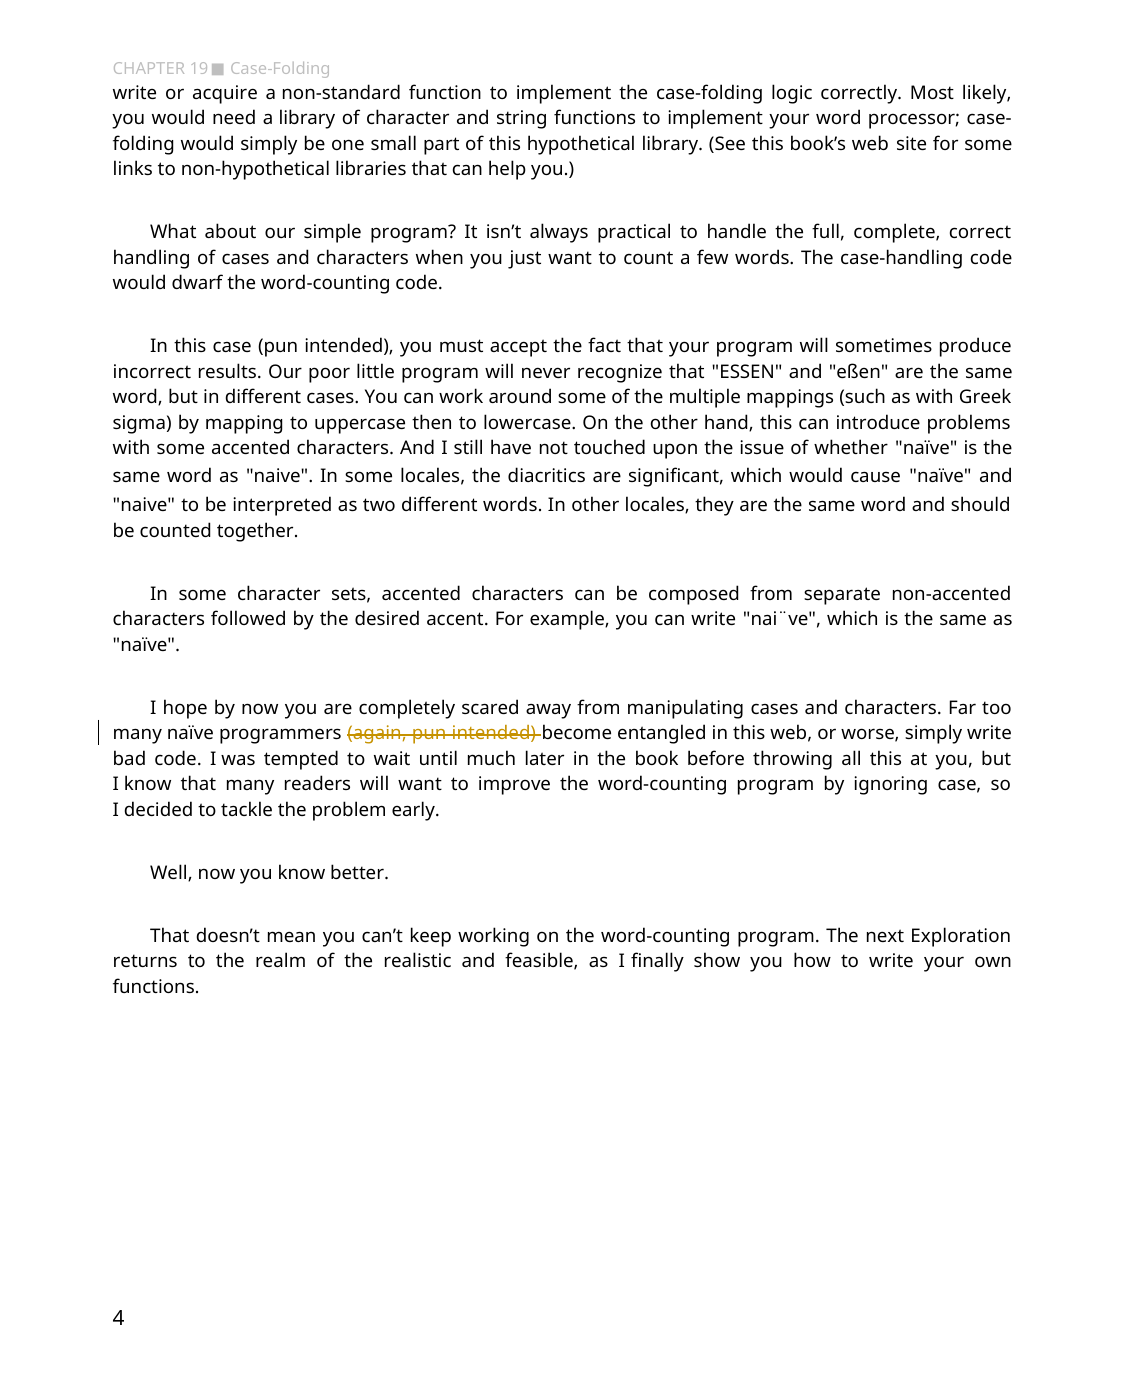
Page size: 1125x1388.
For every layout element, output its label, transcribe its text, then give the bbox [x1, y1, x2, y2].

text In this case (pun intended), you must accept the fact that your program will sometimes produce incorrect results. Our poor little program will never recognize that "ESSEN" and "eßen" are the same word, but in different cases. You can work around some of the multiple mappings (such as with Greek sigma) by mapping to uppercase then to lowercase. On the other hand, this can introduce problems with some accented characters. And I still have not touched upon the issue of whether "naïve" is the same word as "naive". In some locales, the diacritics are significant, which would cause "naïve" and "naive" to be interpreted as two different words. In other locales, they are the same word and should be counted together. [112, 333, 1012, 543]
text write or acquire a non-standard function to implement the case-folding logic correctly. Most likely, you would need a library of character and string functions to implement your word processor; case-folding would simply be one small part of this hypothetical library. (See this book’s web site for some links to non-hypothetical libraries that can help you.) [112, 79, 1012, 181]
text What about our simple program? It isn’t always practical to handle the full, complete, correct handling of cases and characters when you just want to count a few words. The case-handling code would dwarf the word-counting code. [112, 218, 1012, 295]
text In some character sets, accented characters can be composed from separate non-accented characters followed by the desired accent. For example, you can write "nai¨ve", which is the same as "naïve". [112, 580, 1012, 657]
text Well, now you know better. [112, 859, 1012, 885]
text I hope by now you are completely scared away from manipulating cases and characters. Far too many naïve programmers become entangled in this web, or worse, simply write bad code. I was tempted to wait until much later in the book before throwing all this at you, but I know that many readers will want to improve the word-counting program by ignoring case, so I decided to tackle the problem early. [112, 694, 1012, 822]
text That doesn’t mean you can’t keep working on the word-counting program. The next Exploration returns to the realm of the realistic and feasible, as I finally show you how to write your own functions. [112, 922, 1012, 999]
